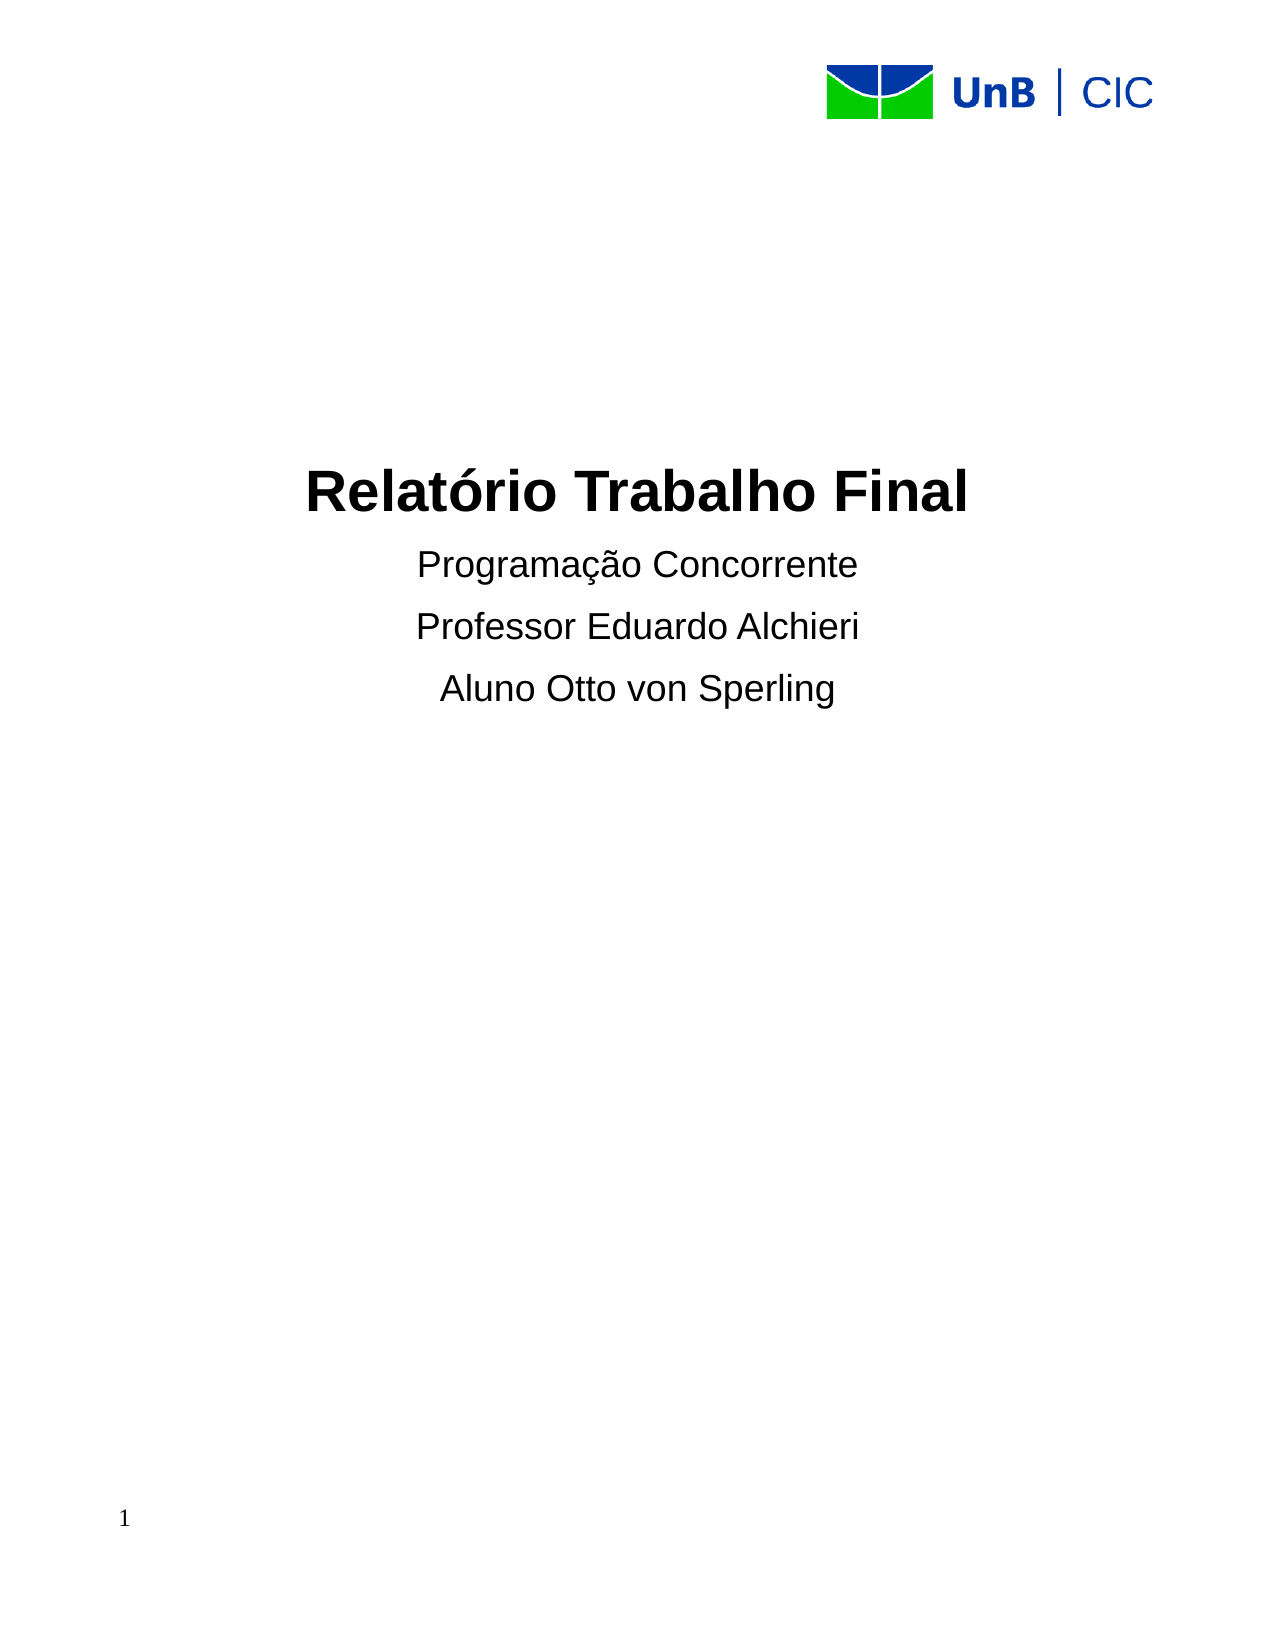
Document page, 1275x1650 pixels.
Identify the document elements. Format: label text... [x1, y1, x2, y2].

picture [826, 65, 1153, 119]
title Relatório Trabalho Final [118, 457, 1157, 524]
subtitle Professor Eduardo Alchieri [118, 604, 1157, 648]
subtitle Aluno Otto von Sperling [118, 666, 1157, 709]
subtitle Programação Concorrente [118, 543, 1157, 586]
